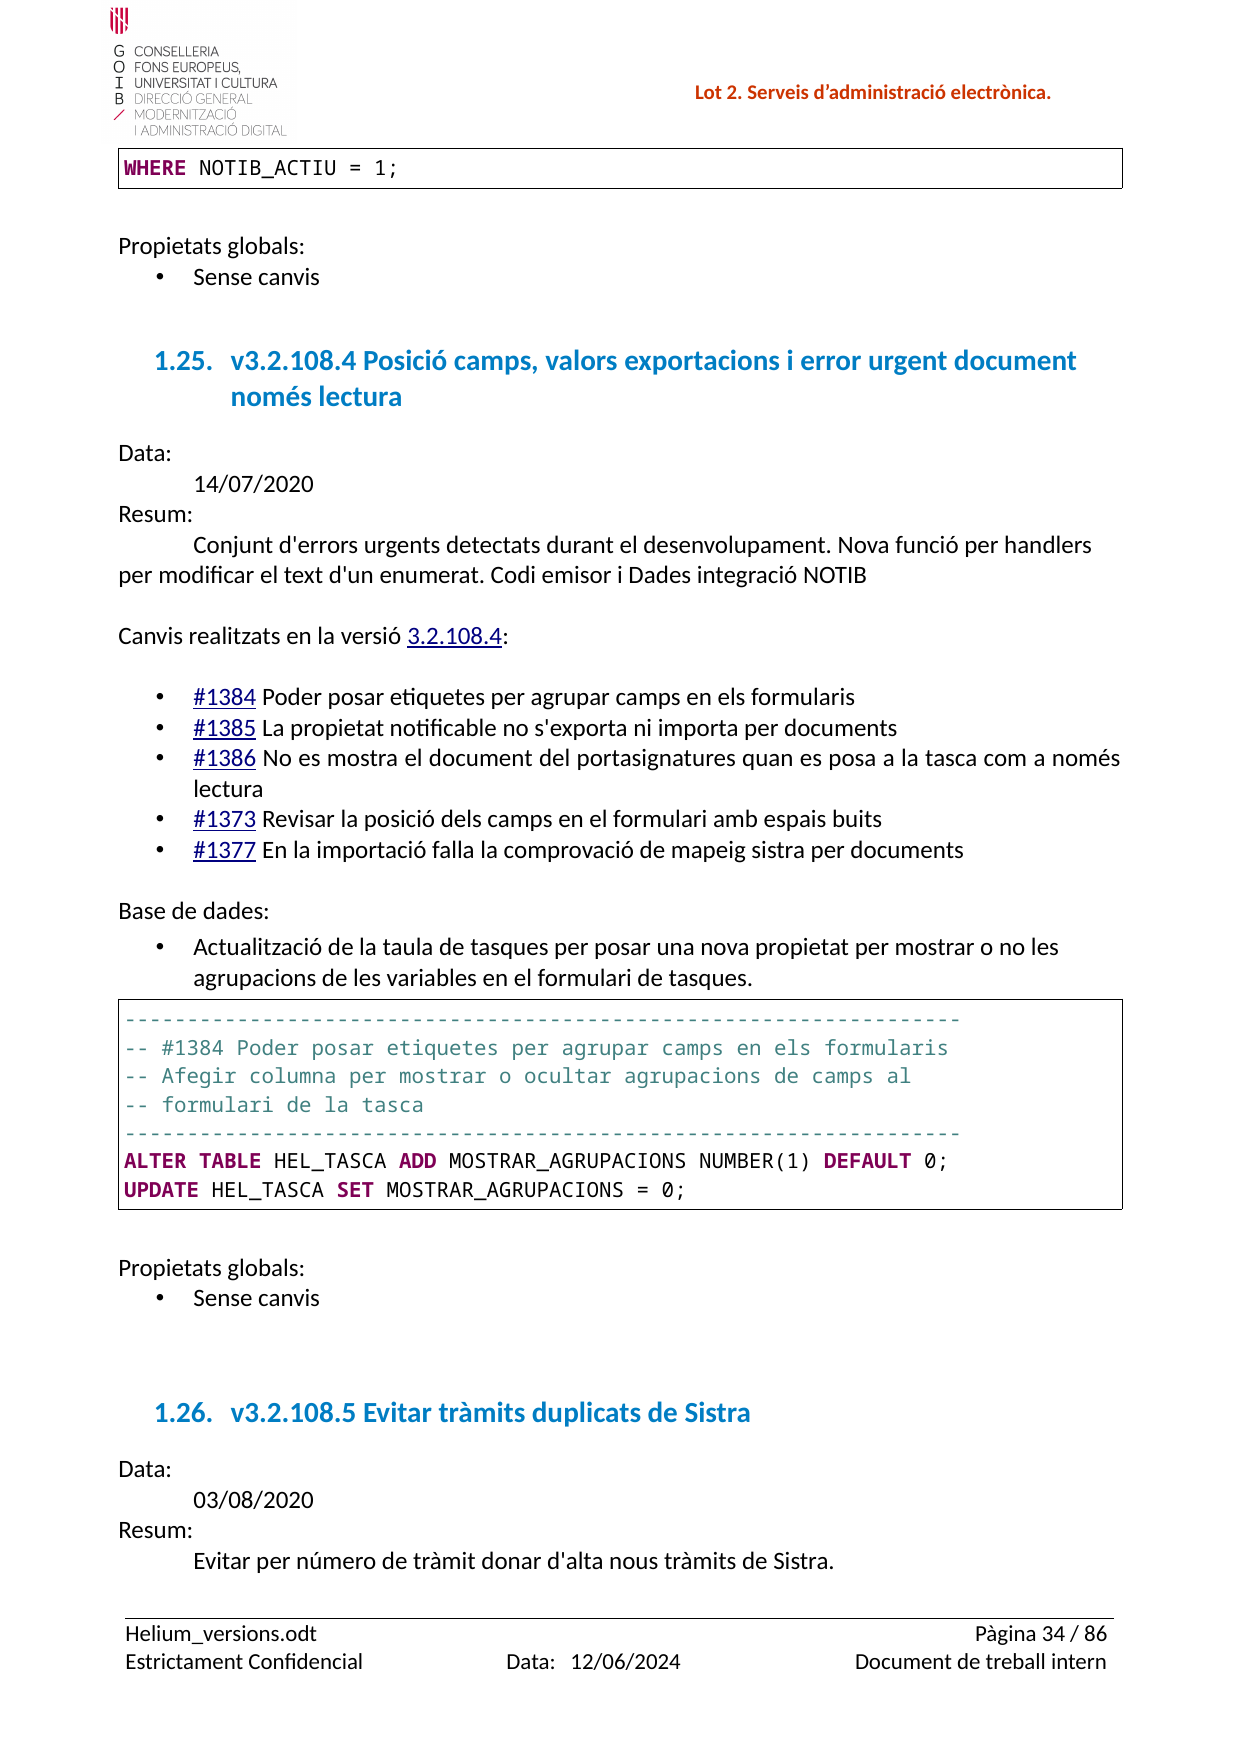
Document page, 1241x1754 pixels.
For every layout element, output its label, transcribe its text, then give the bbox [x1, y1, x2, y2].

subtitle v3.2.108.4 Posició camps, valors exportacions i error urgent document només lectura [153, 342, 1122, 414]
subtitle v3.2.108.5 Evitar tràmits duplicats de Sistra [153, 1394, 1122, 1430]
list Sense canvis [156, 261, 1122, 291]
list #1377 En la importació falla la comprovació de mapeig sistra per documents [156, 834, 1122, 864]
table_header WHERE NOTIB_ACTIU = 1; [119, 149, 1122, 188]
text Evitar per número de tràmit donar d'alta nous tràmits de Sistra. [118, 1545, 1122, 1576]
table_header ------------------------------------------------------------------- -- #1384 Poder posar etiquetes per agrupar camps en els formularis -- Afegir columna per mostrar o ocultar agrupacions de camps al -- formulari de la tasca ------------------------------------------------------------------- ALTER TABLE HEL_TASCA ADD MOSTRAR_AGRUPACIONS NUMBER(1) DEFAULT 0; UPDATE HEL_TASCA SET MOSTRAR_AGRUPACIONS = 0; [119, 1000, 1122, 1209]
text Canvis realitzats en la versió 3.2.108.4: [118, 620, 1122, 651]
text Propietats globals: [118, 230, 1122, 261]
text Propietats globals: [118, 1252, 1122, 1282]
text 14/07/2020 [118, 468, 1122, 498]
list #1386 No es mostra el document del portasignatures quan es posa a la tasca com a només lectura [156, 742, 1122, 803]
text Data: [118, 1454, 1122, 1484]
list #1373 Revisar la posició dels camps en el formulari amb espais buits [156, 803, 1122, 834]
list #1385 La propietat notificable no s'exporta ni importa per documents [156, 712, 1122, 742]
list #1384 Poder posar etiquetes per agrupar camps en els formularis [156, 681, 1122, 712]
text Conjunt d'errors urgents detectats durant el desenvolupament. Nova funció per handlers per modificar el text d'un enumerat. Codi emisor i Dades integració NOTIB [118, 529, 1122, 590]
list Sense canvis [156, 1282, 1122, 1313]
text 03/08/2020 [118, 1484, 1122, 1515]
text Resum: [118, 498, 1122, 529]
text Resum: [118, 1515, 1122, 1545]
text Base de dades: [118, 895, 1122, 926]
list Actualització de la taula de tasques per posar una nova propietat per mostrar o no les agrupacions de les variables en el formulari de tasques. [156, 932, 1122, 993]
picture [100, 0, 297, 144]
text Data: [118, 437, 1122, 468]
